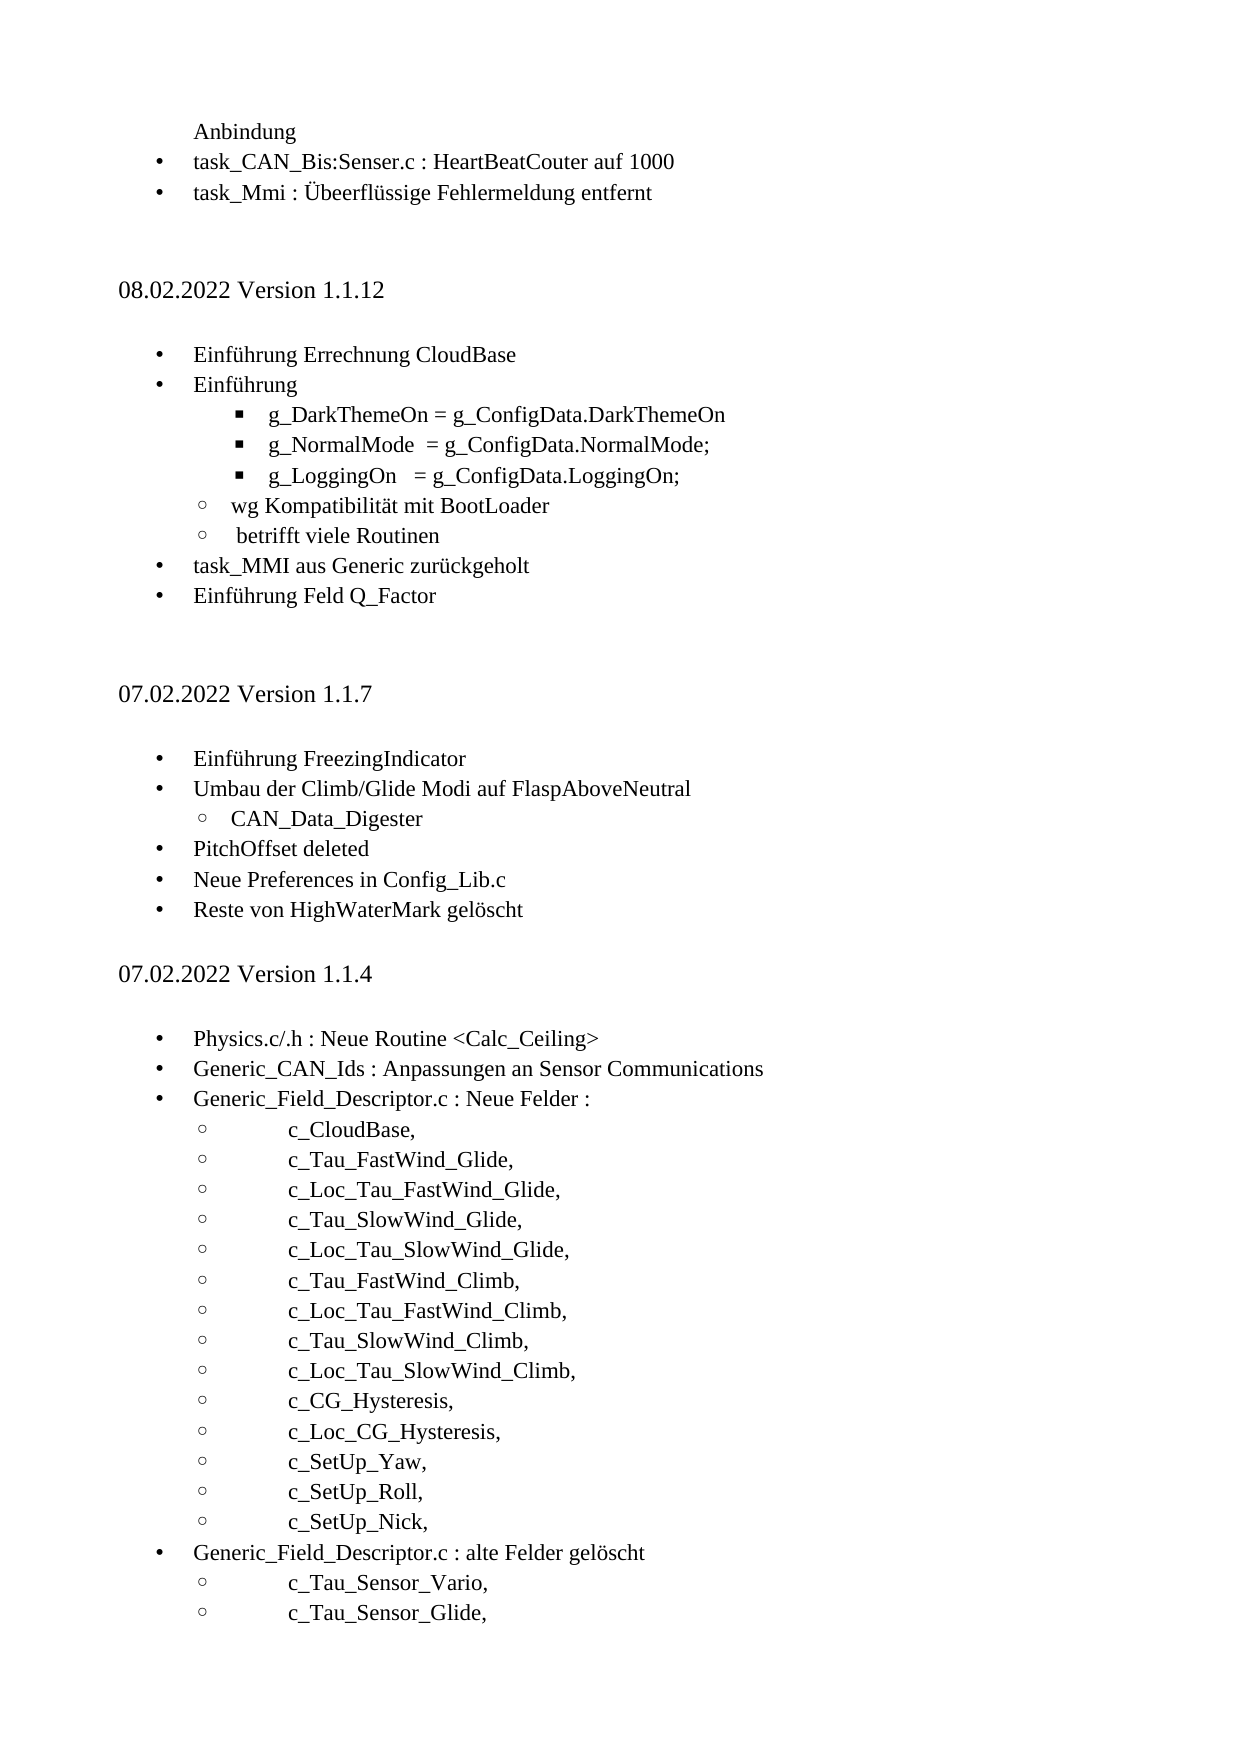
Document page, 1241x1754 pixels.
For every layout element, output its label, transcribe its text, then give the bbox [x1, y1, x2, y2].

list c_SetUp_Roll, [193, 1478, 1122, 1504]
list c_Tau_SlowWind_Climb, [193, 1327, 1122, 1353]
list betrifft viele Routinen [193, 522, 1122, 548]
list wg Kompatibilität mit BootLoader [193, 492, 1122, 518]
list c_Loc_Tau_FastWind_Climb, [193, 1297, 1122, 1323]
list g_NormalMode = g_ConfigData.NormalMode; [231, 431, 1122, 458]
list Anbindung [156, 118, 1122, 144]
list Einführung Feld Q_Factor [156, 582, 1122, 609]
list c_SetUp_Yaw, [193, 1448, 1122, 1474]
list Generic_CAN_Ids : Anpassungen an Sensor Communications [156, 1055, 1122, 1082]
list c_Tau_Sensor_Vario, [193, 1569, 1122, 1595]
list c_CloudBase, [193, 1116, 1122, 1142]
list Einführung Errechnung CloudBase [156, 341, 1122, 367]
list task_CAN_Bis:Senser.c : HeartBeatCouter auf 1000 [156, 148, 1122, 175]
list Generic_Field_Descriptor.c : alte Felder gelöscht [156, 1539, 1122, 1565]
list Umbau der Climb/Glide Modi auf FlaspAboveNeutral [156, 775, 1122, 801]
list c_Tau_SlowWind_Glide, [193, 1206, 1122, 1233]
list task_MMI aus Generic zurückgeholt [156, 552, 1122, 579]
text 08.02.2022 Version 1.1.12 [118, 275, 1122, 303]
list Einführung [156, 371, 1122, 397]
list Einführung FreezingIndicator [156, 745, 1122, 771]
list task_Mmi : Übeerflüssige Fehlermeldung entfernt [156, 178, 1122, 205]
list c_Tau_FastWind_Glide, [193, 1146, 1122, 1172]
list PitchOffset deleted [156, 835, 1122, 862]
list c_SetUp_Nick, [193, 1508, 1122, 1535]
list Neue Preferences in Config_Lib.c [156, 866, 1122, 892]
list c_Tau_Sensor_Glide, [193, 1599, 1122, 1625]
list g_LoggingOn = g_ConfigData.LoggingOn; [231, 462, 1122, 488]
list c_CG_Hysteresis, [193, 1388, 1122, 1414]
list g_DarkThemeOn = g_ConfigData.DarkThemeOn [231, 401, 1122, 428]
list CAN_Data_Digester [193, 805, 1122, 832]
list c_Loc_CG_Hysteresis, [193, 1418, 1122, 1444]
text 07.02.2022 Version 1.1.4 [118, 959, 1122, 988]
text 07.02.2022 Version 1.1.7 [118, 679, 1122, 707]
list c_Tau_FastWind_Climb, [193, 1267, 1122, 1293]
list c_Loc_Tau_FastWind_Glide, [193, 1176, 1122, 1202]
list Physics.c/.h : Neue Routine <Calc_Ceiling> [156, 1025, 1122, 1051]
list c_Loc_Tau_SlowWind_Glide, [193, 1237, 1122, 1263]
list Generic_Field_Descriptor.c : Neue Felder : [156, 1086, 1122, 1112]
list Reste von HighWaterMark gelöscht [156, 896, 1122, 922]
list c_Loc_Tau_SlowWind_Climb, [193, 1357, 1122, 1384]
